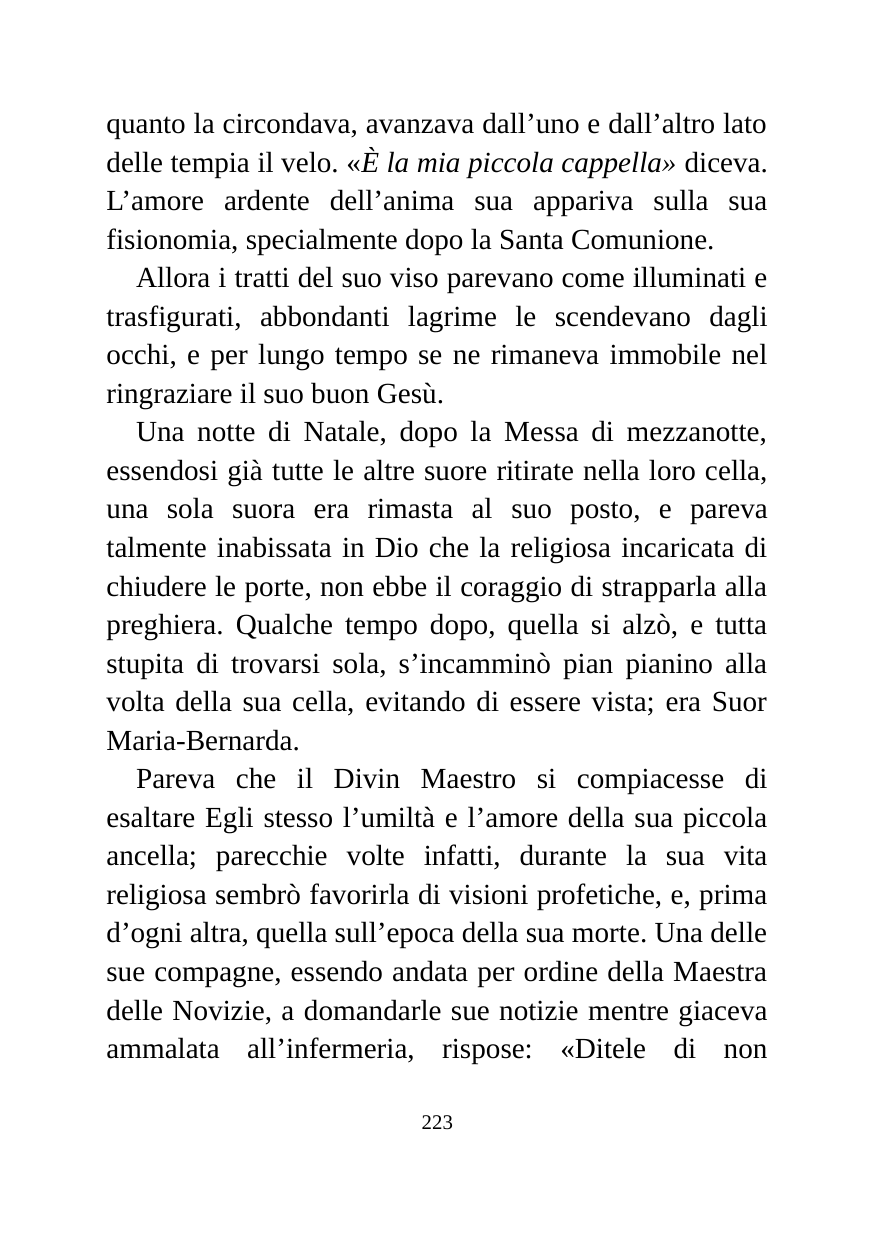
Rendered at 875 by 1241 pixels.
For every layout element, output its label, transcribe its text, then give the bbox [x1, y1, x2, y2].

text Pareva che il Divin Maestro si compiacesse di esaltare Egli stesso l’umiltà e l’amore della sua piccola ancella; parecchie volte infatti, durante la sua vita religiosa sembrò favorirla di visioni profetiche, e, prima d’ogni altra, quella sull’epoca della sua morte. Una delle sue compagne, essendo andata per ordine della Maestra delle Novizie, a domandarle sue notizie mentre giaceva ammalata all’infermeria, rispose: «Ditele di non [106, 761, 768, 1065]
text Allora i tratti del suo viso parevano come illuminati e trasfigurati, abbondanti lagrime le scendevano dagli occhi, e per lungo tempo se ne rimaneva immobile nel ringraziare il suo buon Gesù. [106, 260, 768, 409]
text quanto la circondava, avanzava dall’uno e dall’altro lato delle tempia il velo. «È la mia piccola cappella» diceva. L’amore ardente dell’anima sua appariva sulla sua fisionomia, specialmente dopo la Santa Comunione. [106, 106, 768, 255]
text Una notte di Natale, dopo la Messa di mezzanotte, essendosi già tutte le altre suore ritirate nella loro cella, una sola suora era rimasta al suo posto, e pareva talmente inabissata in Dio che la religiosa incaricata di chiudere le porte, non ebbe il coraggio di strapparla alla preghiera. Qualche tempo dopo, quella si alzò, e tutta stupita di trovarsi sola, s’incamminò pian pianino alla volta della sua cella, evitando di essere vista; era Suor Maria-Bernarda. [106, 414, 768, 756]
